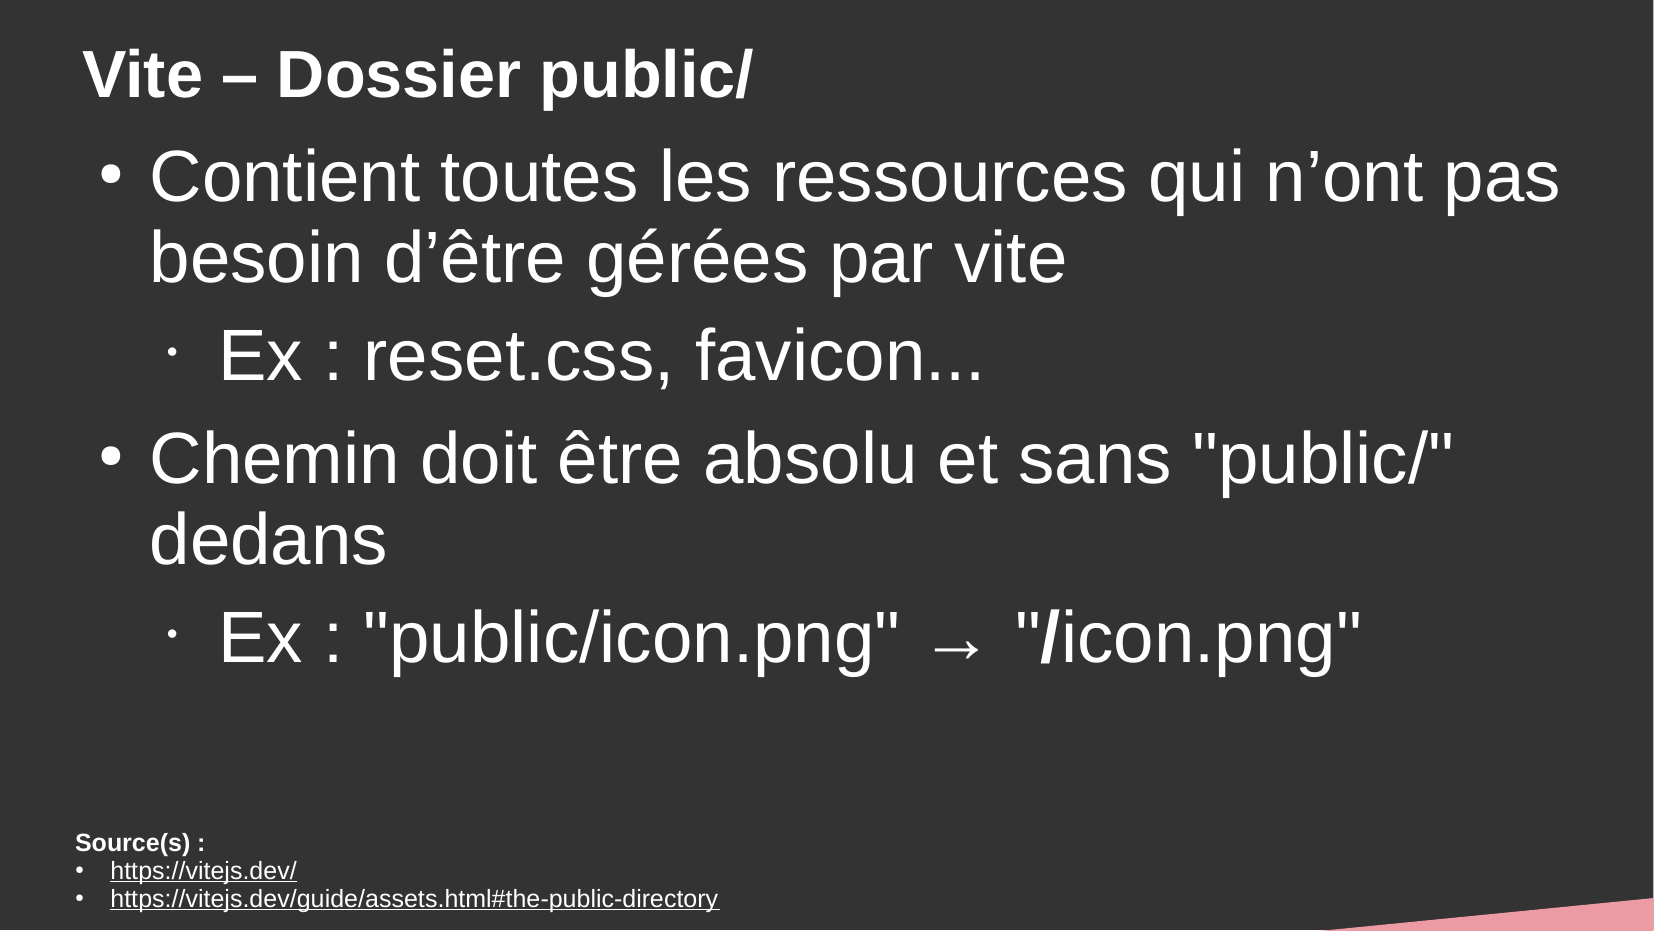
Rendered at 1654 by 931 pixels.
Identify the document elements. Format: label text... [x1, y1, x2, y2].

text_box Source(s) : https://vitejs.dev/ https://vitejs.dev/guide/assets.html#the-public-directory [60, 821, 1546, 931]
text_box [1546, 898, 1654, 931]
list Contient toutes les ressources qui n’ont pas besoin d’être gérées par vite Ex : reset.css, favicon... Chemin doit être absolu et sans "public/" dedans Ex : "public/icon.png" → "/icon.png" [80, 135, 1619, 680]
title Vite – Dossier public/ [82, 37, 1571, 112]
